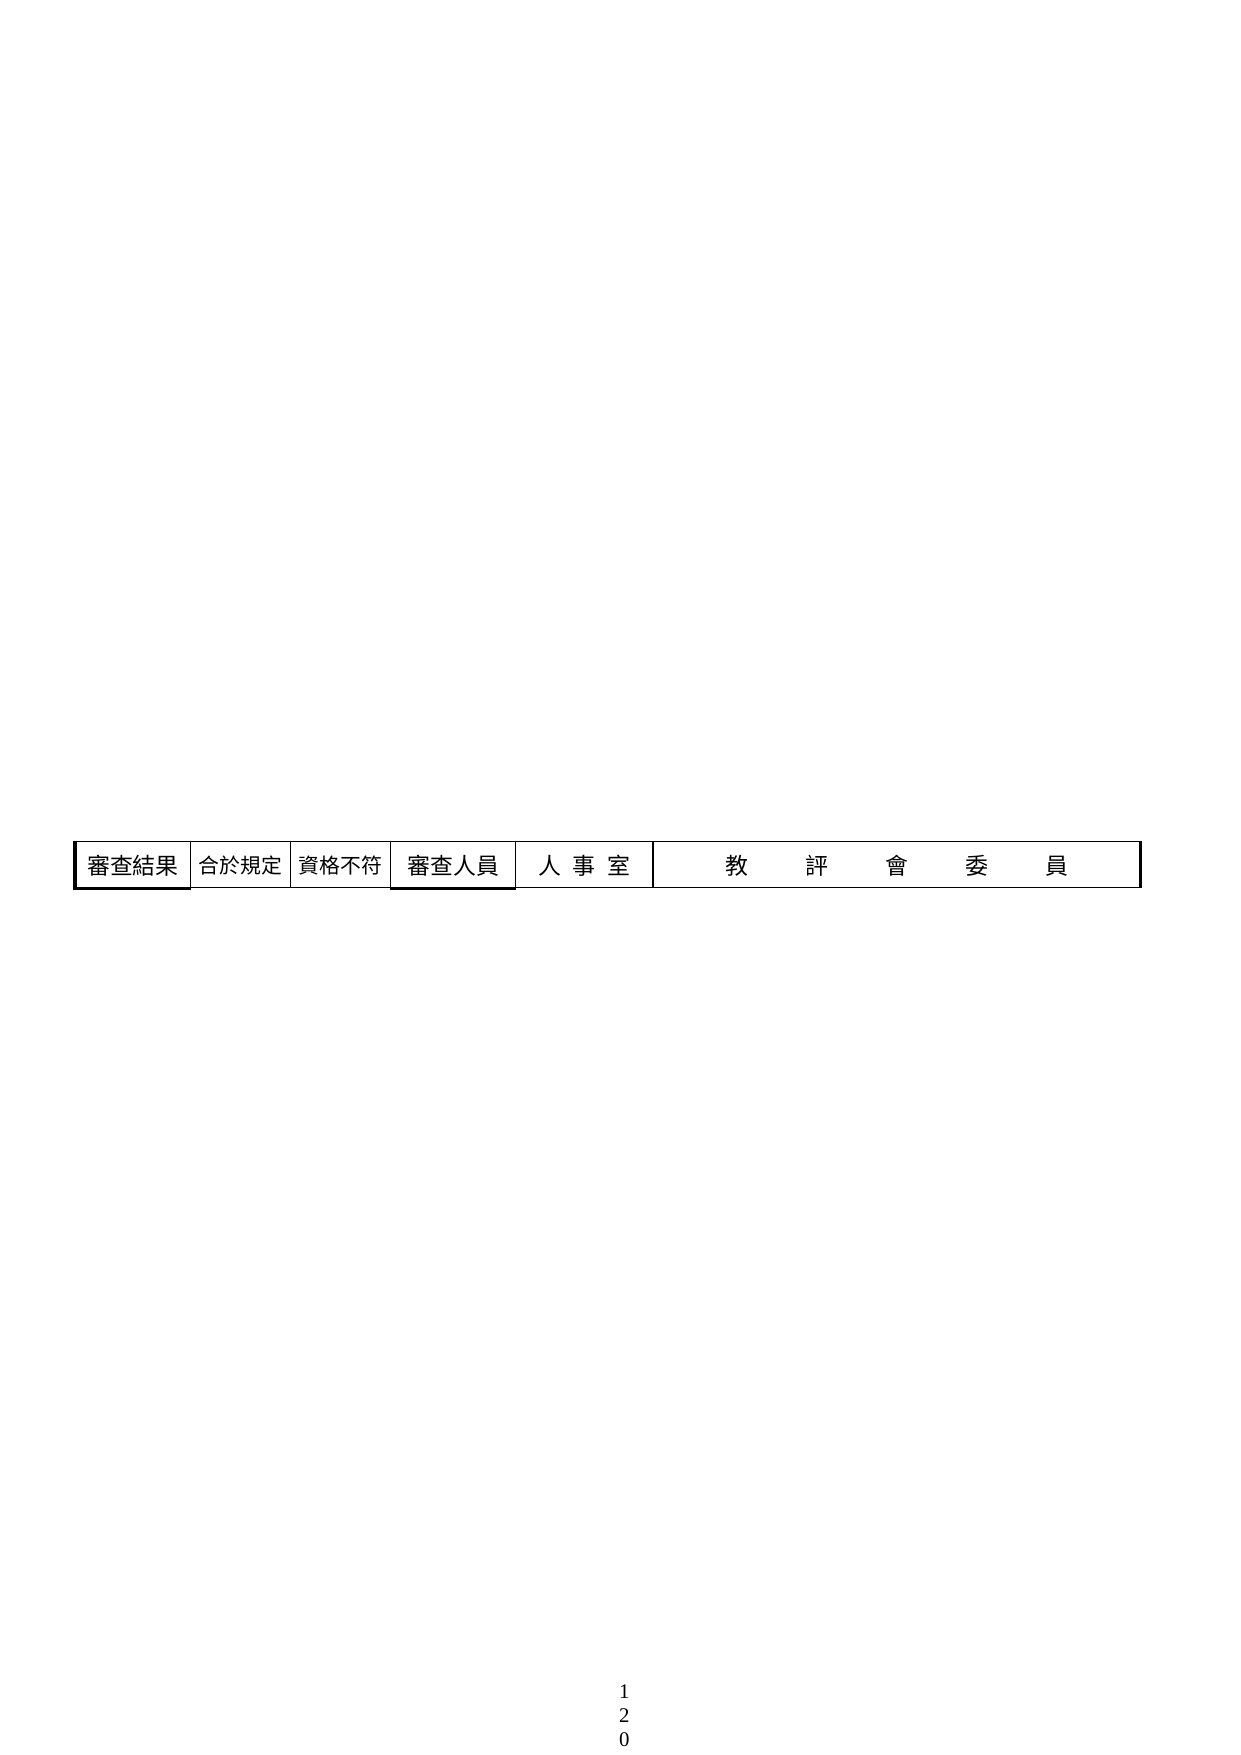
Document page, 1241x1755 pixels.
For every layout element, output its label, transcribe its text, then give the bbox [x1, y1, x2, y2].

table_cell 教 評 會 委 員 [654, 842, 1139, 887]
table_cell 審查人員 [391, 842, 515, 887]
table_cell 人 事 室 [516, 842, 652, 887]
table_cell 合於規定 [191, 842, 290, 887]
table_cell 資格不符 [291, 842, 390, 887]
table_cell 審查結果 [77, 842, 190, 887]
